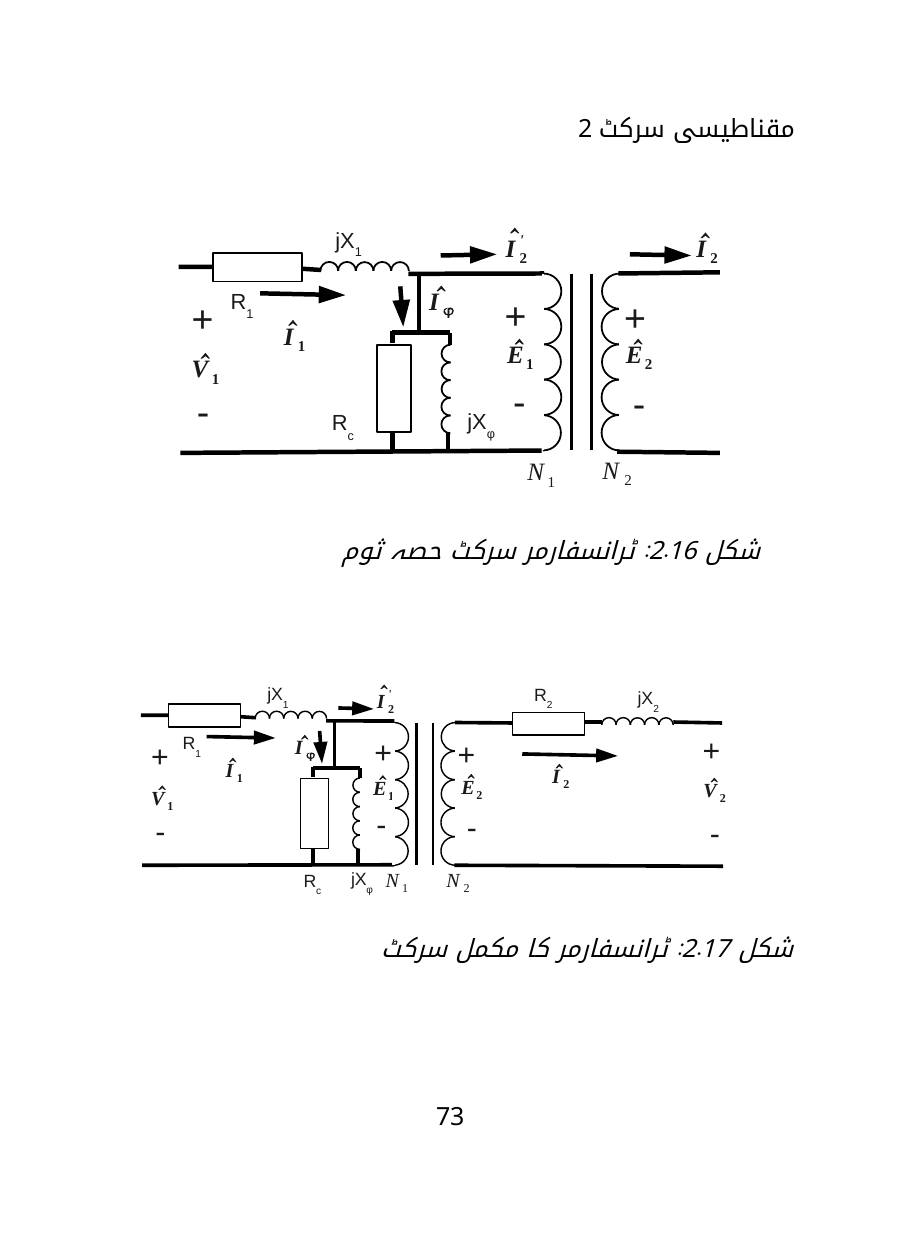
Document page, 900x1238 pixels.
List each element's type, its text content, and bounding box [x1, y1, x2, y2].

text شکل 2.16: ٹرانسفارمر سرکٹ حصہ ثوم [140, 195, 760, 575]
text شکل 2.17: ٹرانسفارمر کا مکمل سرکٹ [107, 655, 793, 973]
